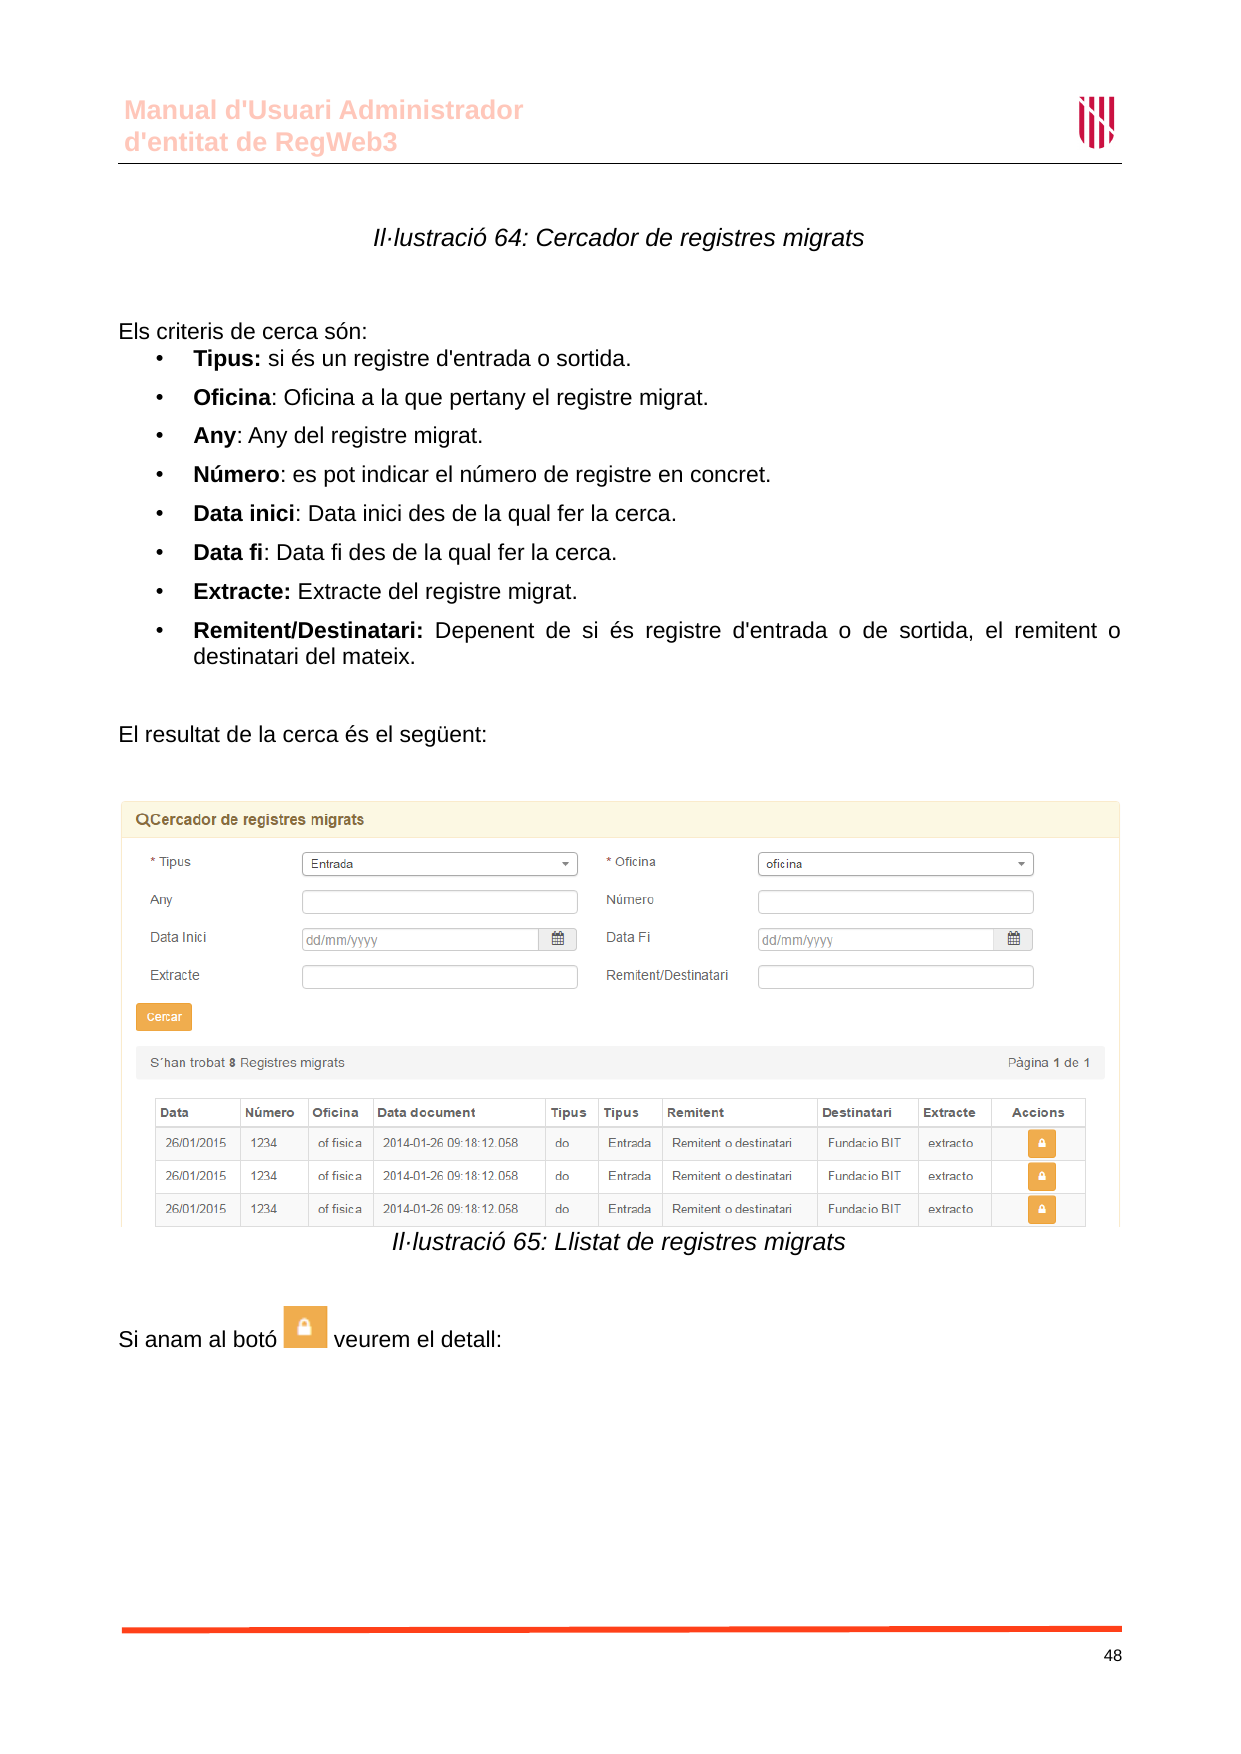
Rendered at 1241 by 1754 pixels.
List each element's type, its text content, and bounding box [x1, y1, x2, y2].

list Oficina: Oficina a la que pertany el registre migrat. [156, 383, 1122, 410]
text Els criteris de cerca són: [118, 318, 1122, 345]
list Data fi: Data fi des de la qual fer la cerca. [156, 539, 1122, 565]
list Número: es pot indicar el número de registre en concret. [156, 461, 1122, 488]
list Remitent/Destinatari: Depenent de si és registre d'entrada o de sortida, el remitent o destinatari del mateix. [156, 617, 1122, 669]
text Il·lustració 64: Cercador de registres migrats [118, 223, 1122, 252]
picture [1076, 94, 1117, 150]
text El resultat de la cerca és el següent: [118, 721, 1122, 747]
list Data inici: Data inici des de la qual fer la cerca. [156, 500, 1122, 526]
list Tipus: si és un registre d'entrada o sortida. [156, 345, 1122, 371]
text Il·lustració 65: Llistat de registres migrats [118, 1227, 1122, 1255]
list Any: Any del registre migrat. [156, 422, 1122, 449]
text Si anam al botó veurem el detall: [118, 1307, 1122, 1352]
list Extracte: Extracte del registre migrat. [156, 578, 1122, 604]
